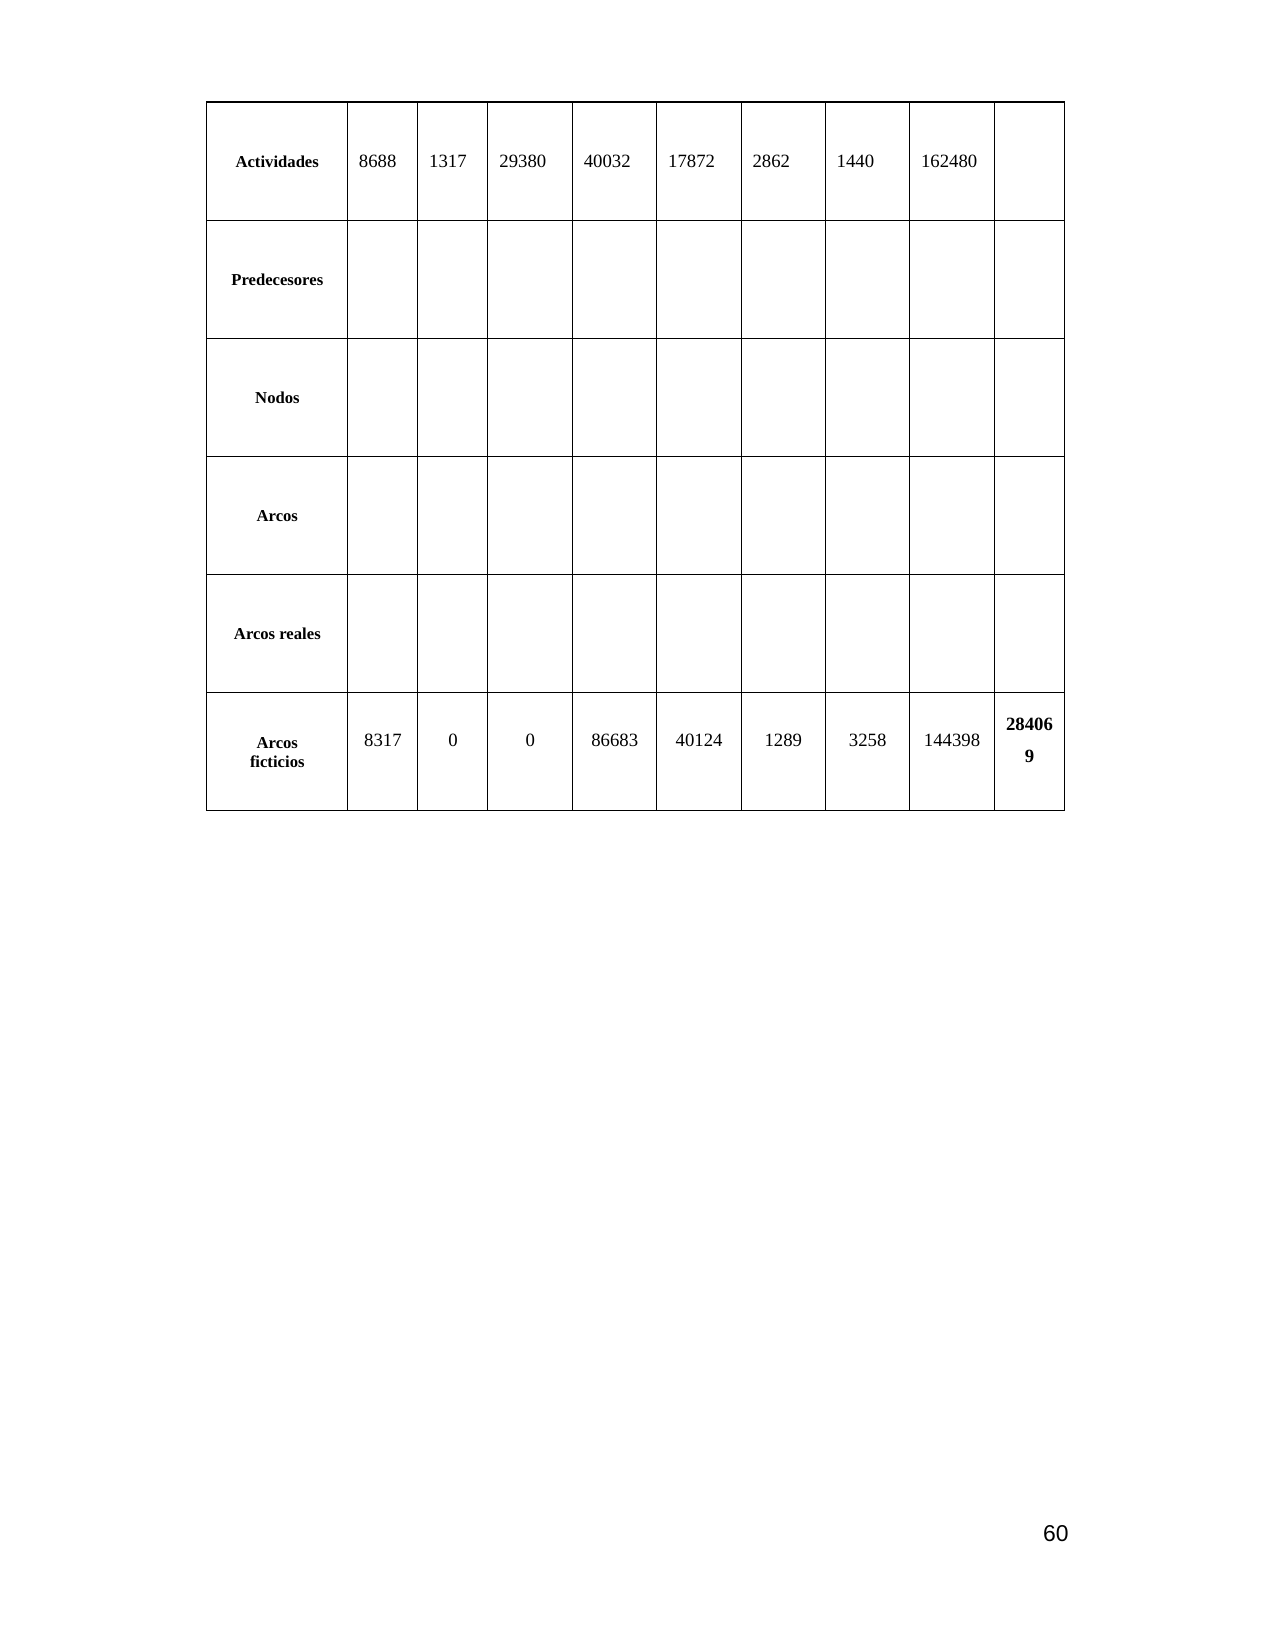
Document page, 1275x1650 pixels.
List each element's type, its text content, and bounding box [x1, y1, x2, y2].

table_cell 0 [488, 693, 572, 810]
table_cell 2862 [742, 103, 825, 219]
table_cell [348, 339, 417, 456]
table_cell 40032 [573, 103, 656, 219]
table_cell [826, 339, 909, 456]
table_cell [348, 575, 417, 692]
table_cell [418, 457, 487, 574]
table_cell [742, 221, 825, 338]
table_cell [910, 457, 994, 574]
table_cell 284069 [995, 693, 1064, 810]
table_cell 1317 [418, 103, 487, 219]
table_cell [418, 221, 487, 338]
table_cell [418, 339, 487, 456]
table_cell [573, 339, 656, 456]
table_cell 1440 [826, 103, 909, 219]
table_cell [826, 221, 909, 338]
table_cell [573, 221, 656, 338]
table_cell Actividades [207, 103, 347, 219]
table_cell [742, 339, 825, 456]
table_cell [910, 221, 994, 338]
table_cell [910, 339, 994, 456]
table_cell [995, 575, 1064, 692]
table_cell Predecesores [207, 221, 347, 338]
table_cell 0 [418, 693, 487, 810]
table_cell Nodos [207, 339, 347, 456]
table_cell 144398 [910, 693, 994, 810]
table_cell [488, 221, 572, 338]
table_cell Arcos [207, 457, 347, 574]
table_cell [995, 103, 1064, 219]
table_cell [995, 339, 1064, 456]
table_cell 40124 [657, 693, 741, 810]
table_cell [488, 575, 572, 692]
table_cell [995, 457, 1064, 574]
table_cell 8688 [348, 103, 417, 219]
table_cell [348, 221, 417, 338]
table_cell [910, 575, 994, 692]
table_cell [348, 457, 417, 574]
table_cell 86683 [573, 693, 656, 810]
table_cell 8317 [348, 693, 417, 810]
table_cell [657, 457, 741, 574]
table_cell [418, 575, 487, 692]
table_cell [657, 221, 741, 338]
table_cell [826, 575, 909, 692]
table_cell Arcos reales [207, 575, 347, 692]
table_cell 17872 [657, 103, 741, 219]
table_cell [742, 457, 825, 574]
table_cell [657, 575, 741, 692]
table_cell [573, 575, 656, 692]
table_cell 3258 [826, 693, 909, 810]
table_cell 162480 [910, 103, 994, 219]
table_cell [826, 457, 909, 574]
table_cell [742, 575, 825, 692]
table_cell [488, 457, 572, 574]
table_cell [573, 457, 656, 574]
table_cell [488, 339, 572, 456]
table_cell 1289 [742, 693, 825, 810]
table_cell [995, 221, 1064, 338]
table_cell 29380 [488, 103, 572, 219]
table_cell Arcos ficticios [207, 693, 347, 810]
table_cell [657, 339, 741, 456]
